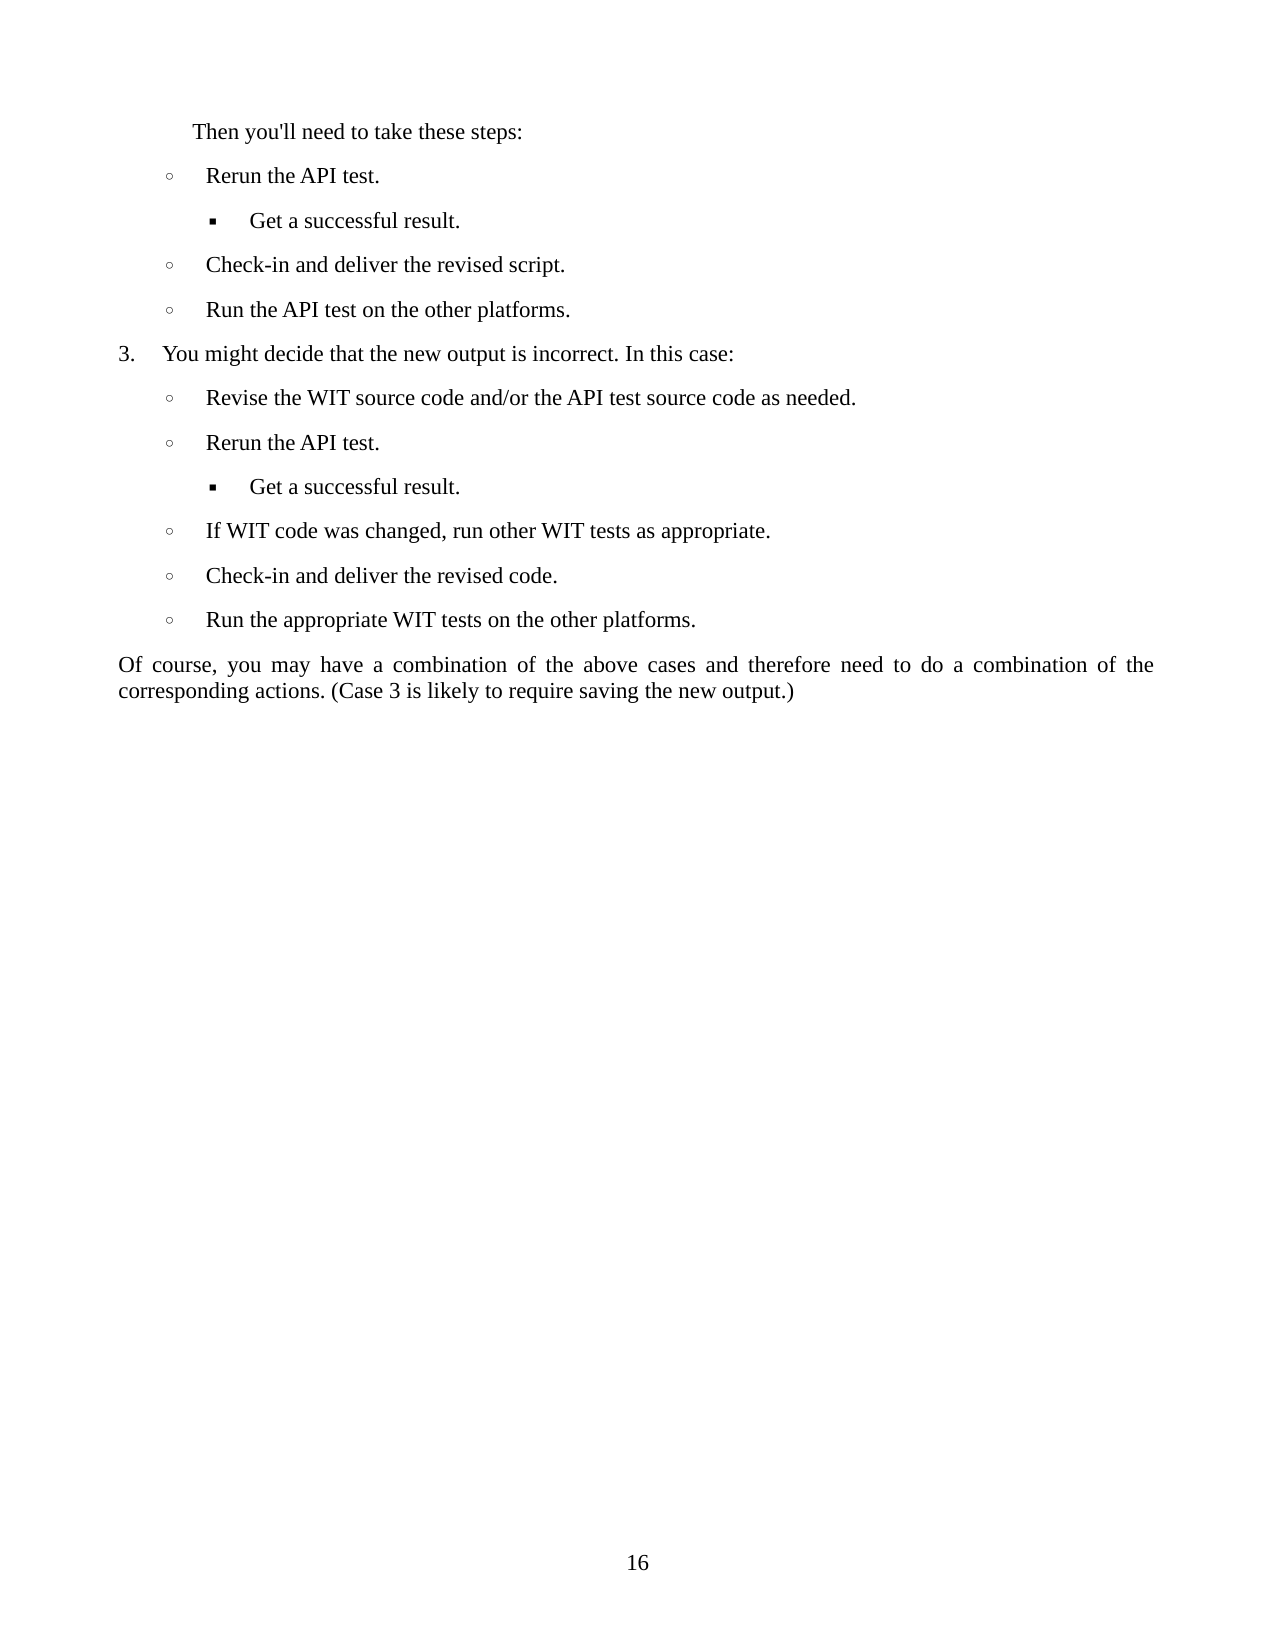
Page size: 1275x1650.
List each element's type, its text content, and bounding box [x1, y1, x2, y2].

list Rerun the API test. [162, 162, 1157, 189]
list Check-in and deliver the revised code. [162, 562, 1157, 588]
text Then you'll need to take these steps: [192, 118, 1157, 144]
list Check-in and deliver the revised script. [162, 251, 1157, 278]
list Run the appropriate WIT tests on the other platforms. [162, 606, 1157, 633]
list Revise the WIT source code and/or the API test source code as needed. [162, 384, 1157, 411]
list You might decide that the new output is incorrect. In this case: [118, 340, 1157, 366]
list If WIT code was changed, run other WIT tests as appropriate. [162, 517, 1157, 544]
text Of course, you may have a combination of the above cases and therefore need to do a combination of the corresponding actions. (Case 3 is likely to require saving the new output.) [118, 651, 1157, 703]
list Run the API test on the other platforms. [162, 296, 1157, 322]
list Get a successful result. [206, 473, 1157, 499]
list Rerun the API test. [162, 429, 1157, 455]
list Get a successful result. [206, 207, 1157, 233]
